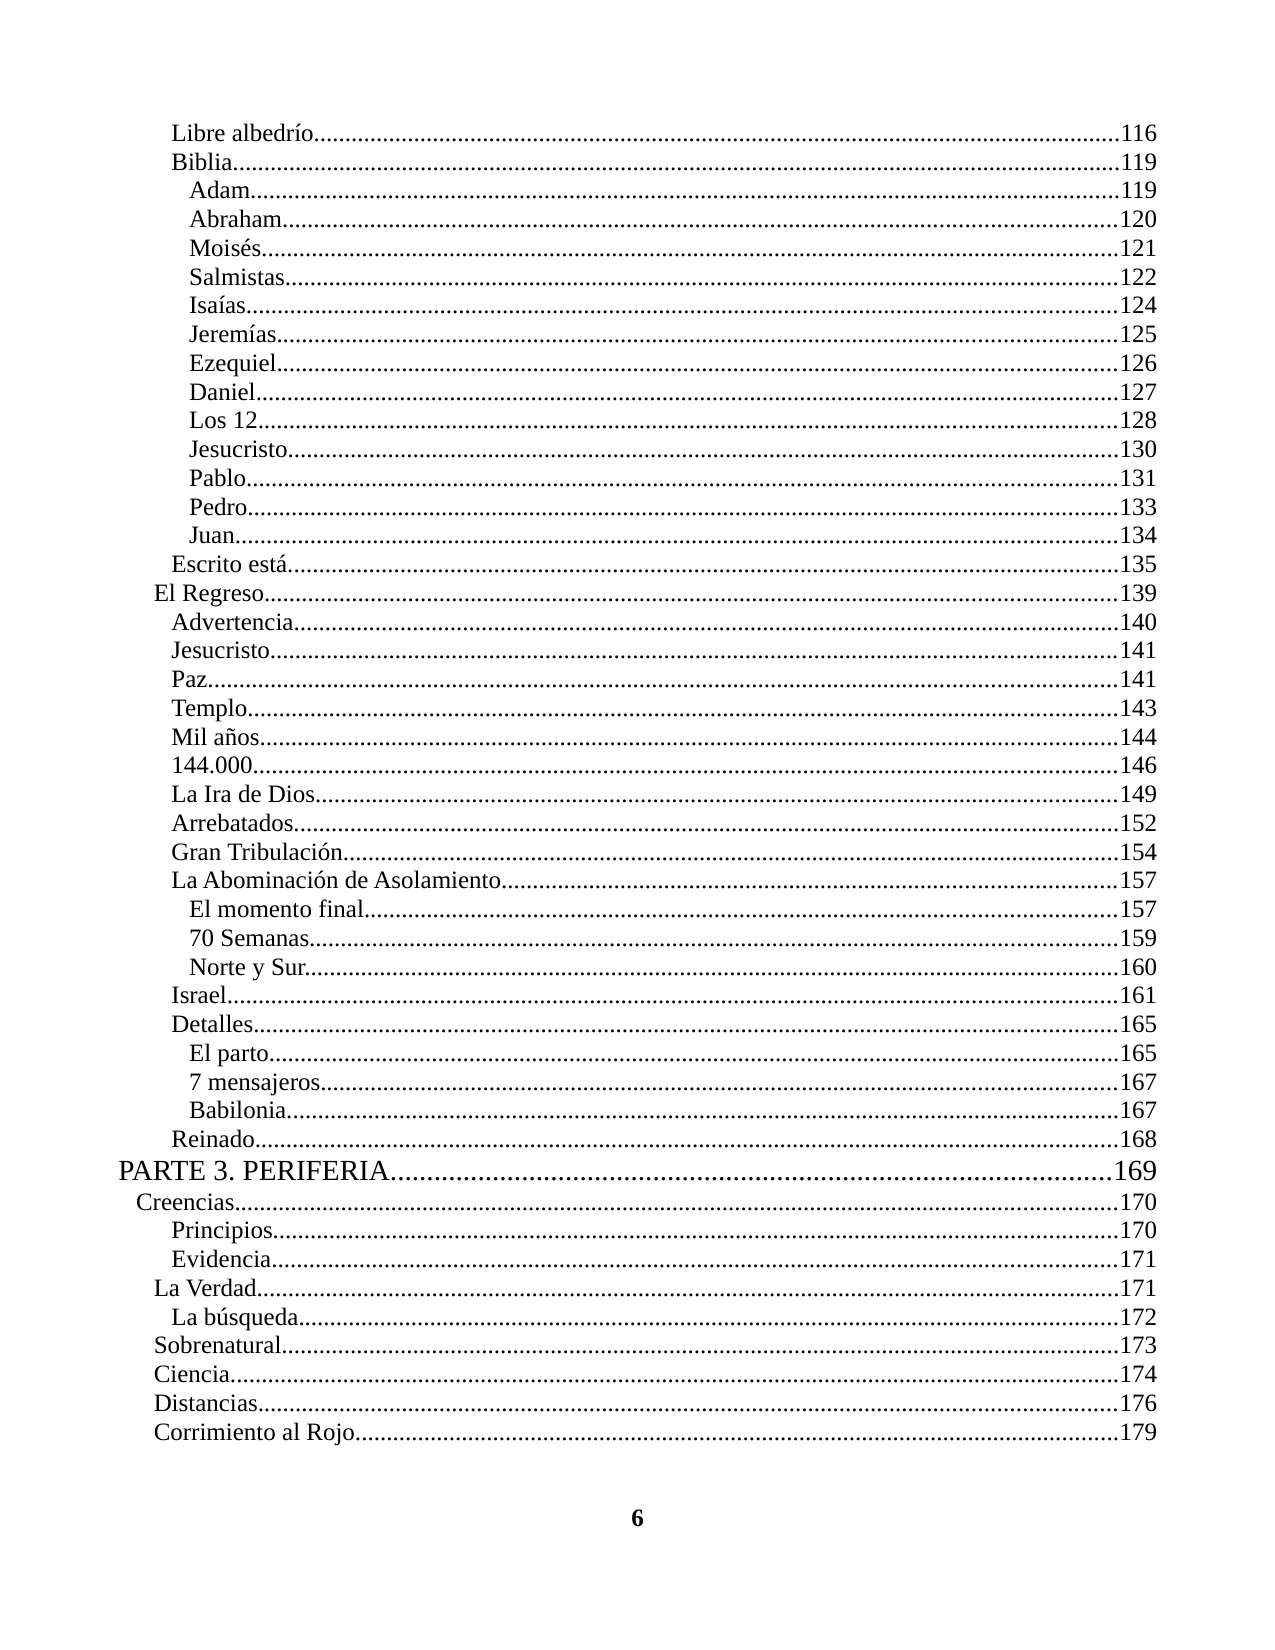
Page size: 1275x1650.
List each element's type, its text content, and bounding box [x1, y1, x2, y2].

text Moisés. 121 [189, 233, 1157, 262]
text Ciencia. 174 [153, 1359, 1157, 1388]
text Juan. 134 [189, 521, 1157, 549]
text La Ira de Dios. 149 [171, 779, 1157, 808]
text El momento final. 157 [189, 894, 1157, 923]
text Arrebatados. 152 [171, 808, 1157, 837]
text Babilonia. 167 [189, 1096, 1157, 1124]
text Evidencia. 171 [171, 1244, 1157, 1273]
text Jeremías. 125 [189, 319, 1157, 348]
text Norte y Sur. 160 [189, 952, 1157, 981]
text Pablo. 131 [189, 463, 1157, 492]
text Biblia. 119 [171, 147, 1157, 176]
text La Verdad. 171 [153, 1273, 1157, 1302]
text Gran Tribulación. 154 [171, 837, 1157, 866]
text Adam. 119 [189, 176, 1157, 204]
text Jesucristo. 141 [171, 636, 1157, 664]
text Israel. 161 [171, 981, 1157, 1009]
text Templo. 143 [171, 693, 1157, 722]
text Pedro. 133 [189, 492, 1157, 521]
text Mil años. 144 [171, 722, 1157, 751]
text Abraham. 120 [189, 204, 1157, 233]
text Ezequiel. 126 [189, 348, 1157, 377]
text Corrimiento al Rojo. 179 [153, 1417, 1157, 1445]
text El parto. 165 [189, 1038, 1157, 1067]
text 70 Semanas. 159 [189, 923, 1157, 952]
text Los 12. 128 [189, 406, 1157, 434]
text El Regreso. 139 [153, 578, 1157, 607]
text La búsqueda. 172 [171, 1302, 1157, 1330]
text Isaías. 124 [189, 291, 1157, 319]
text Daniel. 127 [189, 377, 1157, 406]
text Advertencia. 140 [171, 607, 1157, 636]
text Escrito está. 135 [171, 549, 1157, 578]
text PARTE 3. PERIFERIA. 169 [118, 1153, 1157, 1187]
text Libre albedrío. 116 [171, 118, 1157, 147]
text Jesucristo. 130 [189, 434, 1157, 463]
text Detalles. 165 [171, 1009, 1157, 1038]
text Paz. 141 [171, 664, 1157, 693]
text 144.000 146 [171, 751, 1157, 779]
text Sobrenatural. 173 [153, 1330, 1157, 1359]
text Creencias. 170 [136, 1187, 1157, 1215]
text Distancias. 176 [153, 1388, 1157, 1417]
text Principios. 170 [171, 1215, 1157, 1244]
text Reinado. 168 [171, 1124, 1157, 1153]
text La Abominación de Asolamiento. 157 [171, 866, 1157, 894]
text 7 mensajeros. 167 [189, 1067, 1157, 1096]
text Salmistas. 122 [189, 262, 1157, 291]
